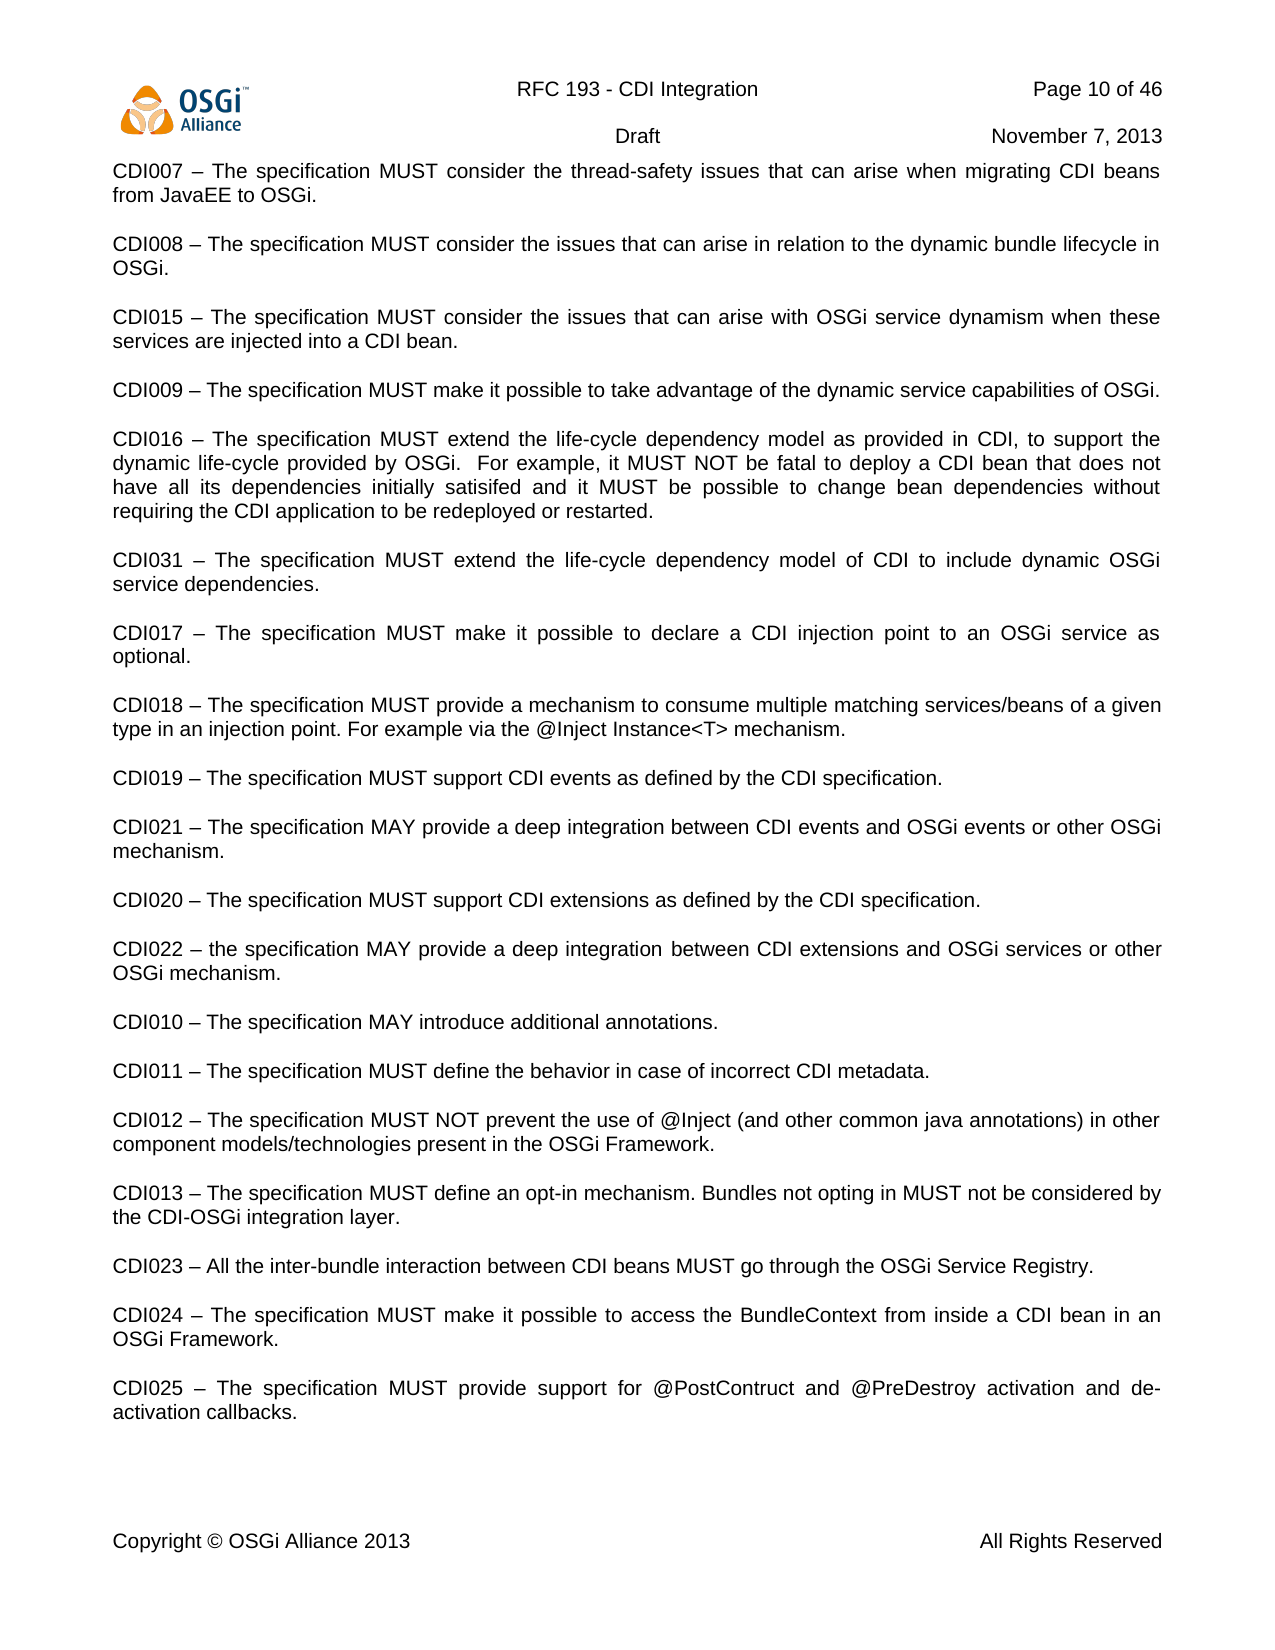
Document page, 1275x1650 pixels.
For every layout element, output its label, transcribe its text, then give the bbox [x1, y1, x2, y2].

text CDI015 – The specification MUST consider the issues that can arise with OSGi service dynamism when these services are injected into a CDI bean. [112, 305, 1162, 353]
picture [113, 78, 257, 142]
text CDI031 – The specification MUST extend the life-cycle dependency model of CDI to include dynamic OSGi service dependencies. [112, 547, 1162, 595]
text CDI012 – The specification MUST NOT prevent the use of @Inject (and other common java annotations) in other component models/technologies present in the OSGi Framework. [112, 1108, 1162, 1156]
text CDI021 – The specification MAY provide a deep integration between CDI events and OSGi events or other OSGi mechanism. [112, 815, 1162, 863]
text CDI019 – The specification MUST support CDI events as defined by the CDI specification. [112, 766, 1162, 790]
text CDI016 – The specification MUST extend the life-cycle dependency model as provided in CDI, to support the dynamic life-cycle provided by OSGi. For example, it MUST NOT be fatal to deploy a CDI bean that does not have all its dependencies initially satisifed and it MUST be possible to change bean dependencies without requiring the CDI application to be redeployed or restarted. [112, 427, 1162, 522]
text CDI010 – The specification MAY introduce additional annotations. [112, 1010, 1162, 1034]
text CDI025 – The specification MUST provide support for @PostContruct and @PreDestroy activation and de-activation callbacks. [112, 1376, 1162, 1423]
text CDI023 – All the inter-bundle interaction between CDI beans MUST go through the OSGi Service Registry. [112, 1254, 1162, 1278]
text CDI022 – the specification MAY provide a deep integration between CDI extensions and OSGi services or other OSGi mechanism. [112, 937, 1162, 985]
text CDI013 – The specification MUST define an opt-in mechanism. Bundles not opting in MUST not be considered by the CDI-OSGi integration layer. [112, 1181, 1162, 1229]
text CDI024 – The specification MUST make it possible to access the BundleContext from inside a CDI bean in an OSGi Framework. [112, 1303, 1162, 1351]
text CDI007 – The specification MUST consider the thread-safety issues that can arise when migrating CDI beans from JavaEE to OSGi. [112, 159, 1162, 207]
text CDI017 – The specification MUST make it possible to declare a CDI injection point to an OSGi service as optional. [112, 620, 1162, 668]
text CDI009 – The specification MUST make it possible to take advantage of the dynamic service capabilities of OSGi. [112, 378, 1162, 402]
text CDI008 – The specification MUST consider the issues that can arise in relation to the dynamic bundle lifecycle in OSGi. [112, 232, 1162, 280]
text CDI011 – The specification MUST define the behavior in case of incorrect CDI metadata. [112, 1059, 1162, 1083]
text CDI018 – The specification MUST provide a mechanism to consume multiple matching services/beans of a given type in an injection point. For example via the @Inject Instance<T> mechanism. [112, 693, 1162, 741]
text CDI020 – The specification MUST support CDI extensions as defined by the CDI specification. [112, 888, 1162, 912]
